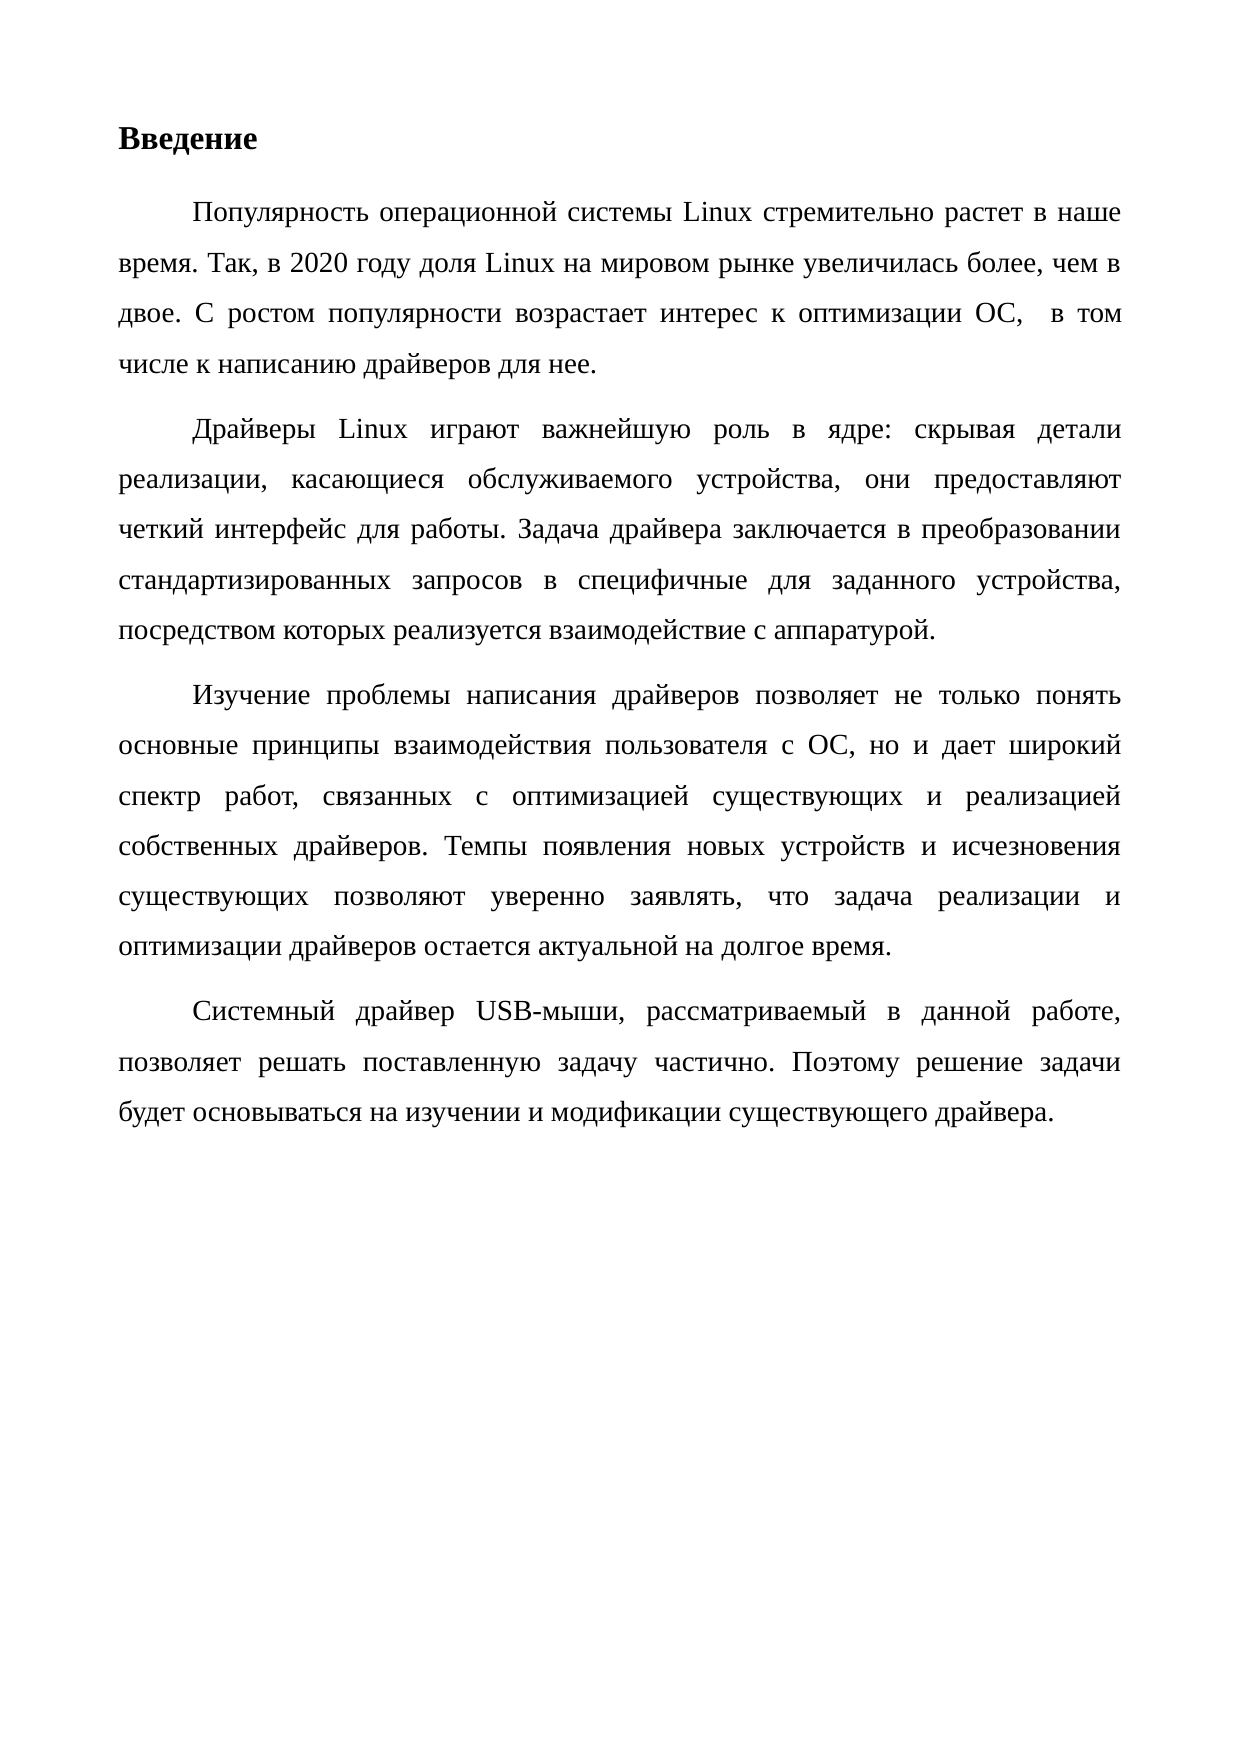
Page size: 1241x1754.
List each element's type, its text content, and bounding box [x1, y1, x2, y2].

text Изучение проблемы написания драйверов позволяет не только понять основные принципы взаимодействия пользователя с ОС, но и дает широкий спектр работ, связанных с оптимизацией существующих и реализацией собственных драйверов. Темпы появления новых устройств и исчезновения существующих позволяют уверенно заявлять, что задача реализации и оптимизации драйверов остается актуальной на долгое время. [118, 677, 1122, 962]
text Системный драйвер USB-мыши, рассматриваемый в данной работе, позволяет решать поставленную задачу частично. Поэтому решение задачи будет основываться на изучении и модификации существующего драйвера. [118, 993, 1122, 1128]
text Драйверы Linux играют важнейшую роль в ядре: скрывая детали реализации, касающиеся обслуживаемого устройства, они предоставляют четкий интерфейс для работы. Задача драйвера заключается в преобразовании стандартизированных запросов в специфичные для заданного устройства, посредством которых реализуется взаимодействие с аппаратурой. [118, 411, 1122, 646]
text Введение [118, 118, 1122, 156]
text Популярность операционной системы Linux стремительно растет в наше время. Так, в 2020 году доля Linux на мировом рынке увеличилась более, чем в двое. С ростом популярности возрастает интерес к оптимизации ОС, в том числе к написанию драйверов для нее. [118, 190, 1122, 379]
